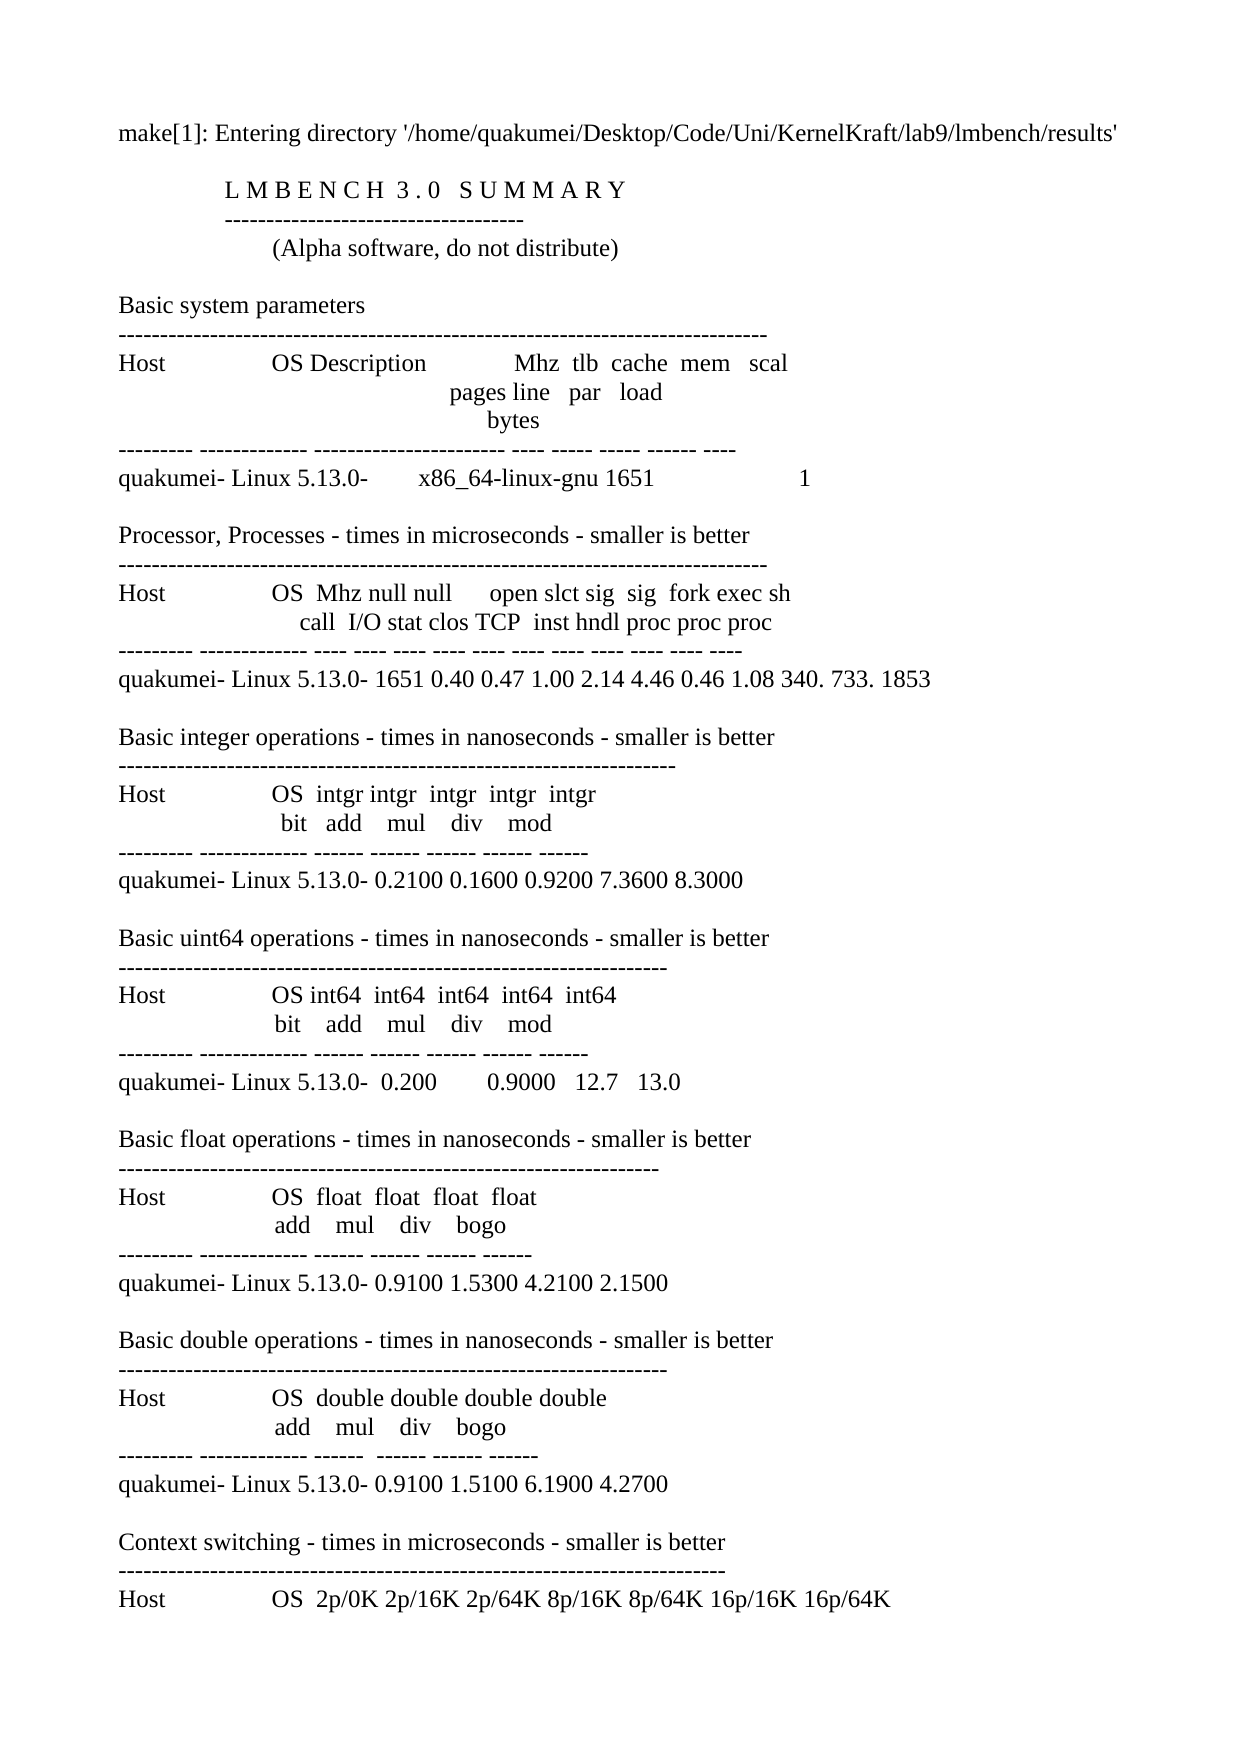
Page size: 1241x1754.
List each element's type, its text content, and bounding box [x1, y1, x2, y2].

text --------- ------------- ---- ---- ---- ---- ---- ---- ---- ---- ---- ---- ---- [118, 636, 1122, 664]
text Host OS intgr intgr intgr intgr intgr [118, 779, 1122, 808]
text make[1]: Entering directory '/home/quakumei/Desktop/Code/Uni/KernelKraft/lab9/lmbench/results' [118, 118, 1122, 147]
text quakumei- Linux 5.13.0- 1651 0.40 0.47 1.00 2.14 4.46 0.46 1.08 340. 733. 1853 [118, 664, 1122, 693]
text ------------------------------------------------------------------ [118, 952, 1122, 981]
text Basic integer operations - times in nanoseconds - smaller is better [118, 722, 1122, 751]
text pages line par load [118, 377, 1122, 406]
text quakumei- Linux 5.13.0- 0.200 0.9000 12.7 13.0 [118, 1067, 1122, 1096]
text --------- ------------- ------ ------ ------ ------ [118, 1441, 1122, 1469]
text L M B E N C H 3 . 0 S U M M A R Y [118, 176, 1122, 204]
text --------- ------------- ------ ------ ------ ------ ------ [118, 837, 1122, 866]
text ------------------------------------------------------------------------- [118, 1556, 1122, 1584]
text call I/O stat clos TCP inst hndl proc proc proc [118, 607, 1122, 636]
text bit add mul div mod [118, 808, 1122, 837]
text Host OS int64 int64 int64 int64 int64 [118, 981, 1122, 1009]
text ------------------------------------ [118, 204, 1122, 233]
text Basic system parameters [118, 291, 1122, 319]
text Host OS 2p/0K 2p/16K 2p/64K 8p/16K 8p/64K 16p/16K 16p/64K [118, 1584, 1122, 1613]
text Basic uint64 operations - times in nanoseconds - smaller is better [118, 923, 1122, 952]
text Host OS Description Mhz tlb cache mem scal [118, 348, 1122, 377]
text Context switching - times in microseconds - smaller is better [118, 1527, 1122, 1556]
text add mul div bogo [118, 1412, 1122, 1441]
text ----------------------------------------------------------------- [118, 1153, 1122, 1182]
text --------- ------------- ------ ------ ------ ------ ------ [118, 1038, 1122, 1067]
text ------------------------------------------------------------------- [118, 751, 1122, 779]
text quakumei- Linux 5.13.0- x86_64-linux-gnu 1651 1 [118, 463, 1122, 492]
text Basic double operations - times in nanoseconds - smaller is better [118, 1326, 1122, 1354]
text ------------------------------------------------------------------ [118, 1354, 1122, 1383]
text ------------------------------------------------------------------------------ [118, 319, 1122, 348]
text bytes [118, 406, 1122, 434]
text Processor, Processes - times in microseconds - smaller is better [118, 521, 1122, 549]
text quakumei- Linux 5.13.0- 0.9100 1.5300 4.2100 2.1500 [118, 1268, 1122, 1297]
text (Alpha software, do not distribute) [118, 233, 1122, 262]
text quakumei- Linux 5.13.0- 0.2100 0.1600 0.9200 7.3600 8.3000 [118, 866, 1122, 894]
text Host OS double double double double [118, 1383, 1122, 1412]
text --------- ------------- ------ ------ ------ ------ [118, 1239, 1122, 1268]
text quakumei- Linux 5.13.0- 0.9100 1.5100 6.1900 4.2700 [118, 1469, 1122, 1498]
text Basic float operations - times in nanoseconds - smaller is better [118, 1124, 1122, 1153]
text bit add mul div mod [118, 1009, 1122, 1038]
text --------- ------------- ----------------------- ---- ----- ----- ------ ---- [118, 434, 1122, 463]
text Host OS Mhz null null open slct sig sig fork exec sh [118, 578, 1122, 607]
text Host OS float float float float [118, 1182, 1122, 1211]
text ------------------------------------------------------------------------------ [118, 549, 1122, 578]
text add mul div bogo [118, 1211, 1122, 1239]
